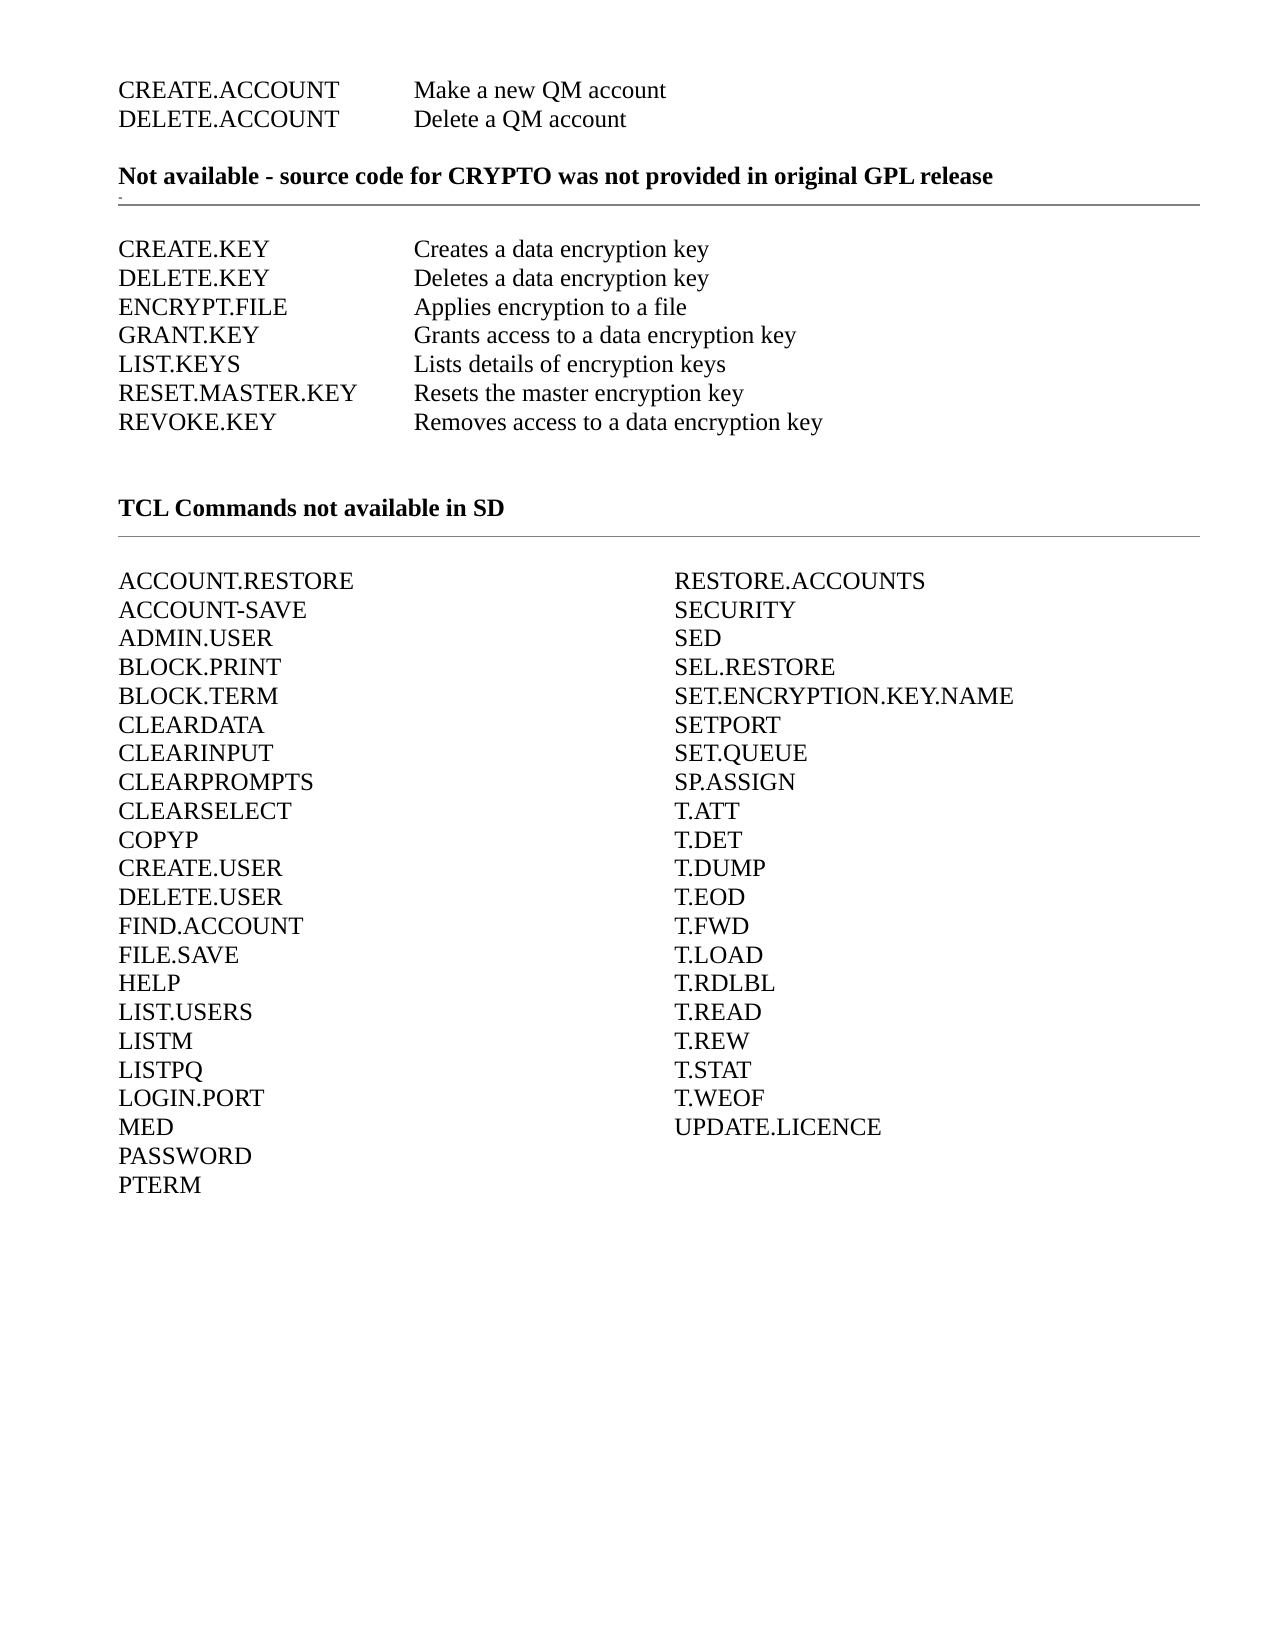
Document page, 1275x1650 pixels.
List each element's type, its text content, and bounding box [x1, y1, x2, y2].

text T.RDLBL [674, 968, 1200, 997]
text CLEARSELECT [118, 796, 644, 825]
text SET.QUEUE [674, 738, 1200, 767]
text HELP [118, 968, 644, 997]
text T.READ [674, 997, 1200, 1026]
text T.DUMP [674, 853, 1200, 882]
text SET.ENCRYPTION.KEY.NAME [674, 681, 1200, 710]
text UPDATE.LICENCE [674, 1112, 1200, 1141]
text FILE.SAVE [118, 940, 644, 968]
text T.EOD [674, 882, 1200, 911]
text DELETE.ACCOUNT Delete a QM account [118, 104, 1200, 132]
text PASSWORD [118, 1141, 644, 1170]
text CREATE.KEY Creates a data encryption key [118, 234, 1200, 263]
text Not available - source code for CRYPTO was not provided in original GPL release [118, 161, 1200, 190]
text GRANT.KEY Grants access to a data encryption key [118, 321, 1200, 349]
text T.LOAD [674, 940, 1200, 968]
text PTERM [118, 1170, 644, 1198]
text CREATE.USER [118, 853, 644, 882]
text CLEARDATA CLEARINPUT [118, 710, 644, 767]
text - [118, 190, 1200, 204]
text T.FWD [674, 911, 1200, 940]
text LOGIN.PORT [118, 1083, 644, 1112]
text CREATE.ACCOUNT Make a new QM account [118, 75, 1200, 104]
text SECURITY [674, 595, 1200, 623]
text DELETE.USER [118, 882, 644, 911]
text SED [674, 623, 1200, 652]
text SETPORT [674, 710, 1200, 738]
text T.STAT [674, 1055, 1200, 1083]
text LIST.USERS [118, 997, 644, 1026]
text TCL Commands not available in SD [118, 493, 1200, 522]
text FIND.ACCOUNT [118, 911, 644, 940]
text MED [118, 1112, 644, 1141]
text DELETE.KEY Deletes a data encryption key [118, 263, 1200, 292]
text T.DET [674, 825, 1200, 853]
text T.REW [674, 1026, 1200, 1055]
text T.WEOF [674, 1083, 1200, 1112]
text REVOKE.KEY Removes access to a data encryption key [118, 407, 1200, 436]
text RESTORE.ACCOUNTS [674, 566, 1200, 595]
text BLOCK.TERM [118, 681, 644, 710]
text ENCRYPT.FILE Applies encryption to a file [118, 292, 1200, 321]
text SEL.RESTORE [674, 652, 1200, 681]
text RESET.MASTER.KEY Resets the master encryption key [118, 378, 1200, 407]
text LISTM [118, 1026, 644, 1055]
text T.ATT [674, 796, 1200, 825]
text ADMIN.USER [118, 623, 644, 652]
text BLOCK.PRINT [118, 652, 644, 681]
text COPYP [118, 825, 644, 853]
text LISTPQ [118, 1055, 644, 1083]
text ACCOUNT.RESTORE [118, 566, 644, 595]
text SP.ASSIGN [674, 767, 1200, 796]
text LIST.KEYS Lists details of encryption keys [118, 349, 1200, 378]
text ACCOUNT-SAVE [118, 595, 644, 623]
text CLEARPROMPTS [118, 767, 644, 796]
